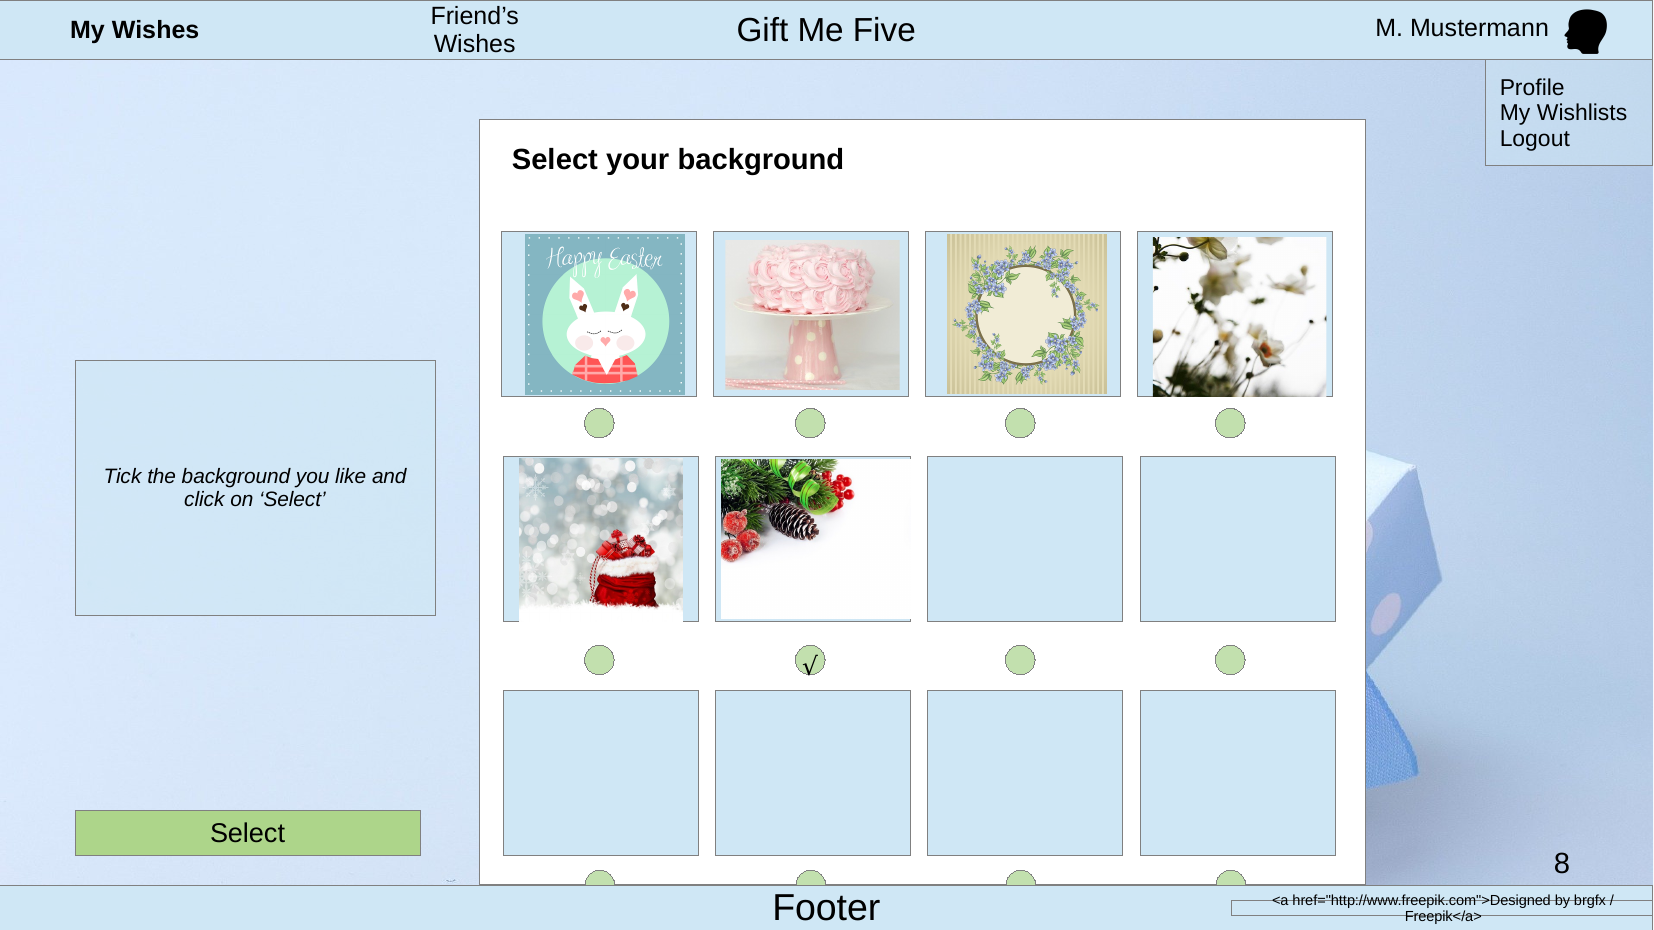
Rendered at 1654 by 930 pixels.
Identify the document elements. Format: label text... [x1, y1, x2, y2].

text_box √ [787, 641, 831, 685]
text_box Tick the background you like and click on ‘Select’ [75, 360, 436, 616]
picture [1564, 9, 1607, 55]
text_box Select [75, 810, 421, 856]
picture [519, 458, 683, 622]
picture [725, 240, 900, 391]
text_box Profile My Wishlists Logout [1485, 59, 1653, 166]
text_box Footer [0, 885, 1653, 930]
picture [721, 459, 911, 619]
picture [0, 0, 1654, 930]
text_box <a href="http://www.freepik.com">Designed by brgfx / Freepik</a> [1231, 900, 1653, 916]
picture [947, 234, 1107, 394]
text_box Gift Me Five [0, 0, 1653, 60]
text_box M. Mustermann [1360, 6, 1565, 55]
picture [525, 234, 685, 395]
text_box Select your background [497, 134, 860, 183]
picture [1152, 237, 1327, 397]
text_box My Wishes [45, 15, 226, 45]
text_box [479, 119, 1366, 885]
text_box Friend’s Wishes [384, 15, 565, 45]
